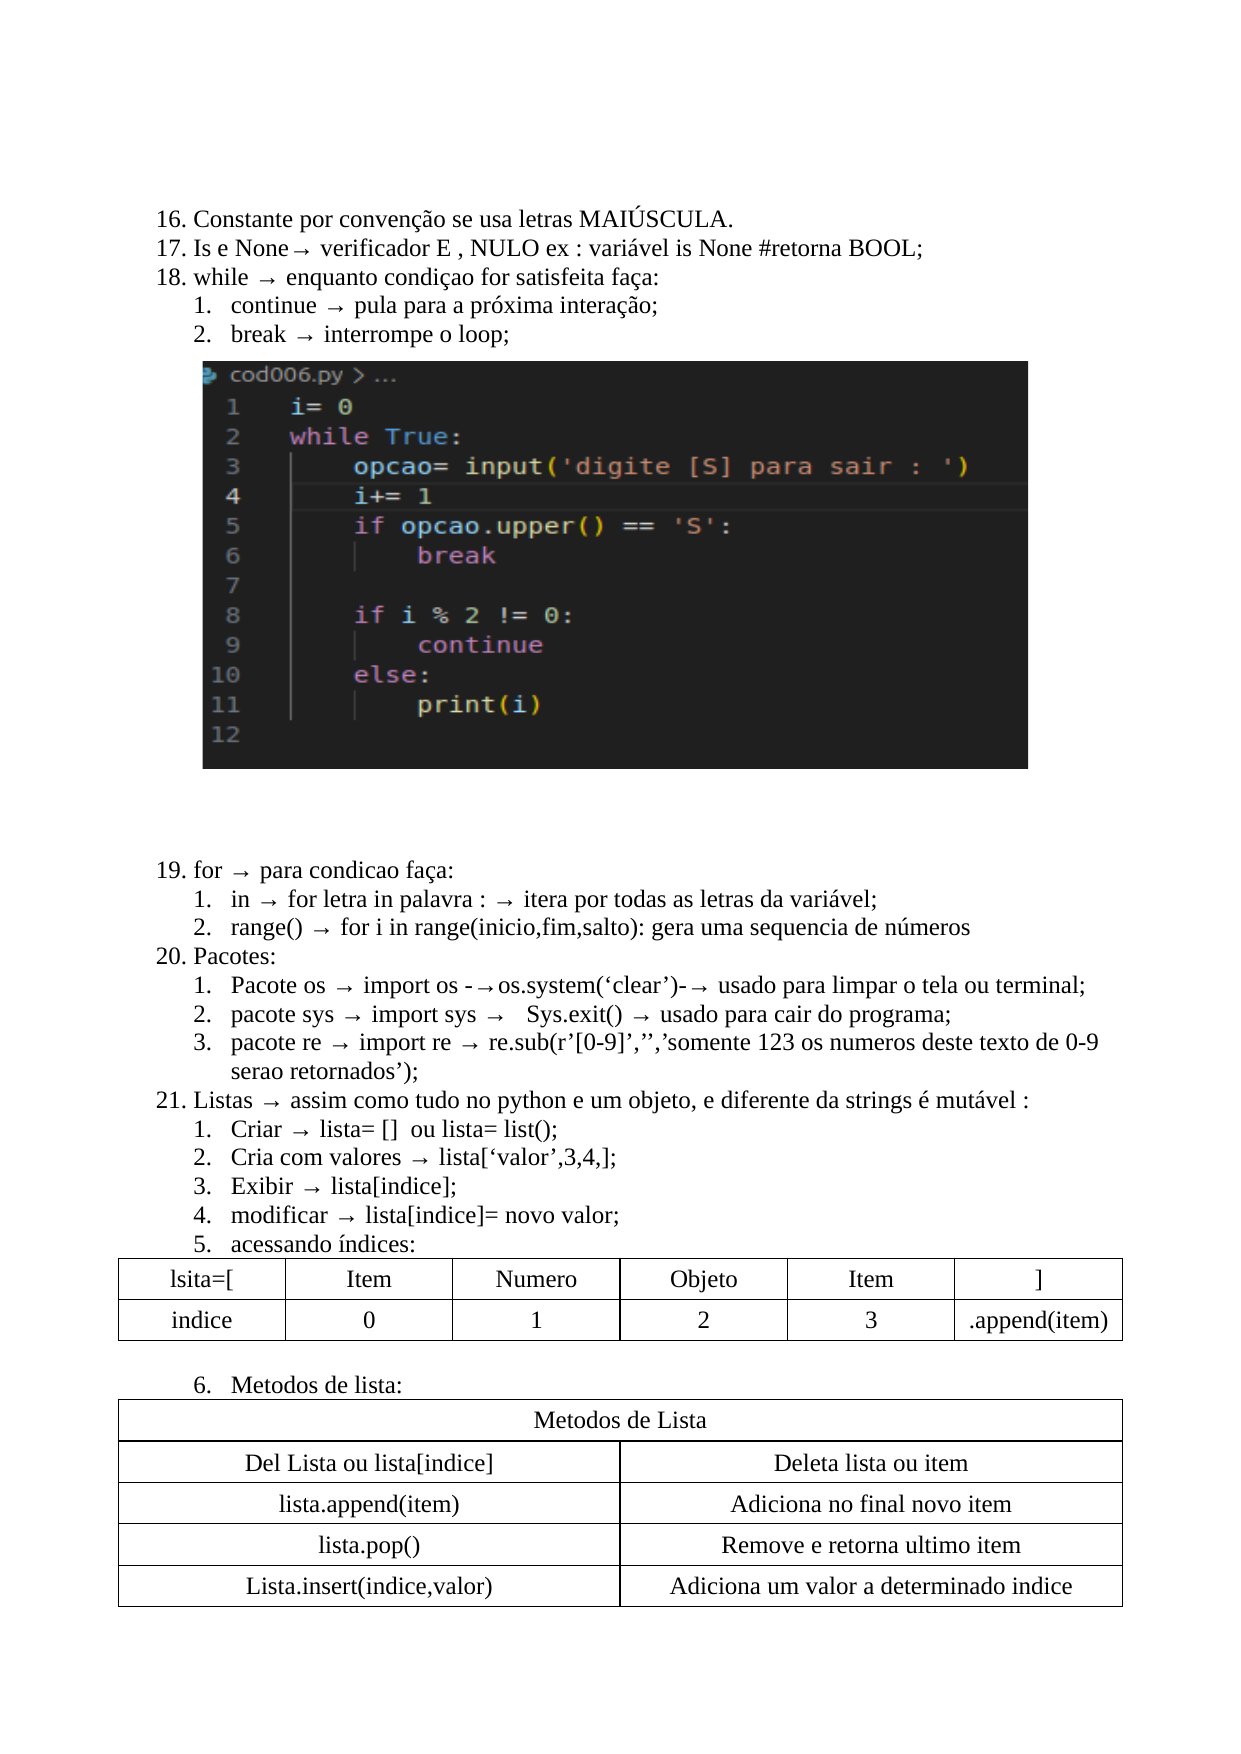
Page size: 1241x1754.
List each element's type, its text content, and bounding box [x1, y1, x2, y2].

table_cell .append(item) [955, 1300, 1122, 1340]
table_header Objeto [621, 1259, 787, 1299]
list while → enquanto condiçao for satisfeita faça: [156, 262, 1122, 291]
list Exibir → lista[indice]; [193, 1171, 1122, 1200]
table_cell Remove e retorna ultimo item [621, 1524, 1122, 1564]
table_header Del Lista ou lista[indice] [119, 1442, 619, 1482]
list pacote sys → import sys → Sys.exit() → usado para cair do programa; [193, 999, 1122, 1027]
table_header Numero [453, 1259, 619, 1299]
table_cell Adiciona um valor a determinado indice [621, 1566, 1122, 1606]
table_header Metodos de Lista [119, 1400, 1122, 1440]
list Listas → assim como tudo no python e um objeto, e diferente da strings é mutável : [156, 1085, 1122, 1114]
table_cell 1 [453, 1300, 619, 1340]
table_header ] [955, 1259, 1122, 1299]
table_cell 0 [286, 1300, 452, 1340]
list pacote re → import re → re.sub(r’[0-9]’,’’,’somente 123 os numeros deste texto de 0-9 serao retornados’); [193, 1027, 1122, 1085]
list Pacote os → import os -→os.system(‘clear’)-→ usado para limpar o tela ou terminal; [193, 970, 1122, 999]
table_cell lista.append(item) [119, 1483, 619, 1523]
list range() → for i in range(inicio,fim,salto): gera uma sequencia de números [193, 912, 1122, 941]
list in → for letra in palavra : → itera por todas as letras da variável; [193, 884, 1122, 912]
table_cell Adiciona no final novo item [621, 1483, 1122, 1523]
table_cell 2 [621, 1300, 787, 1340]
list Criar → lista= [] ou lista= list(); [193, 1114, 1122, 1142]
table_cell indice [119, 1300, 285, 1340]
list Constante por convenção se usa letras MAIÚSCULA. [156, 204, 1122, 233]
table_cell 3 [788, 1300, 954, 1340]
list acessando índices: [193, 1229, 1122, 1257]
list Cria com valores → lista[‘valor’,3,4,]; [193, 1142, 1122, 1171]
list Pacotes: [156, 941, 1122, 970]
table_cell Lista.insert(indice,valor) [119, 1566, 619, 1606]
table_header Item [788, 1259, 954, 1299]
list Metodos de lista: [193, 1370, 1122, 1398]
list Is e None→ verificador E , NULO ex : variável is None #retorna BOOL; [156, 233, 1122, 262]
table_cell lista.pop() [119, 1524, 619, 1564]
list break → interrompe o loop; [193, 319, 1122, 348]
picture [202, 361, 1029, 769]
table_header Item [286, 1259, 452, 1299]
list continue → pula para a próxima interação; [193, 291, 1122, 319]
list modificar → lista[indice]= novo valor; [193, 1200, 1122, 1229]
list for → para condicao faça: [156, 855, 1122, 884]
table_header lsita=[ [119, 1259, 285, 1299]
table_header Deleta lista ou item [621, 1442, 1122, 1482]
